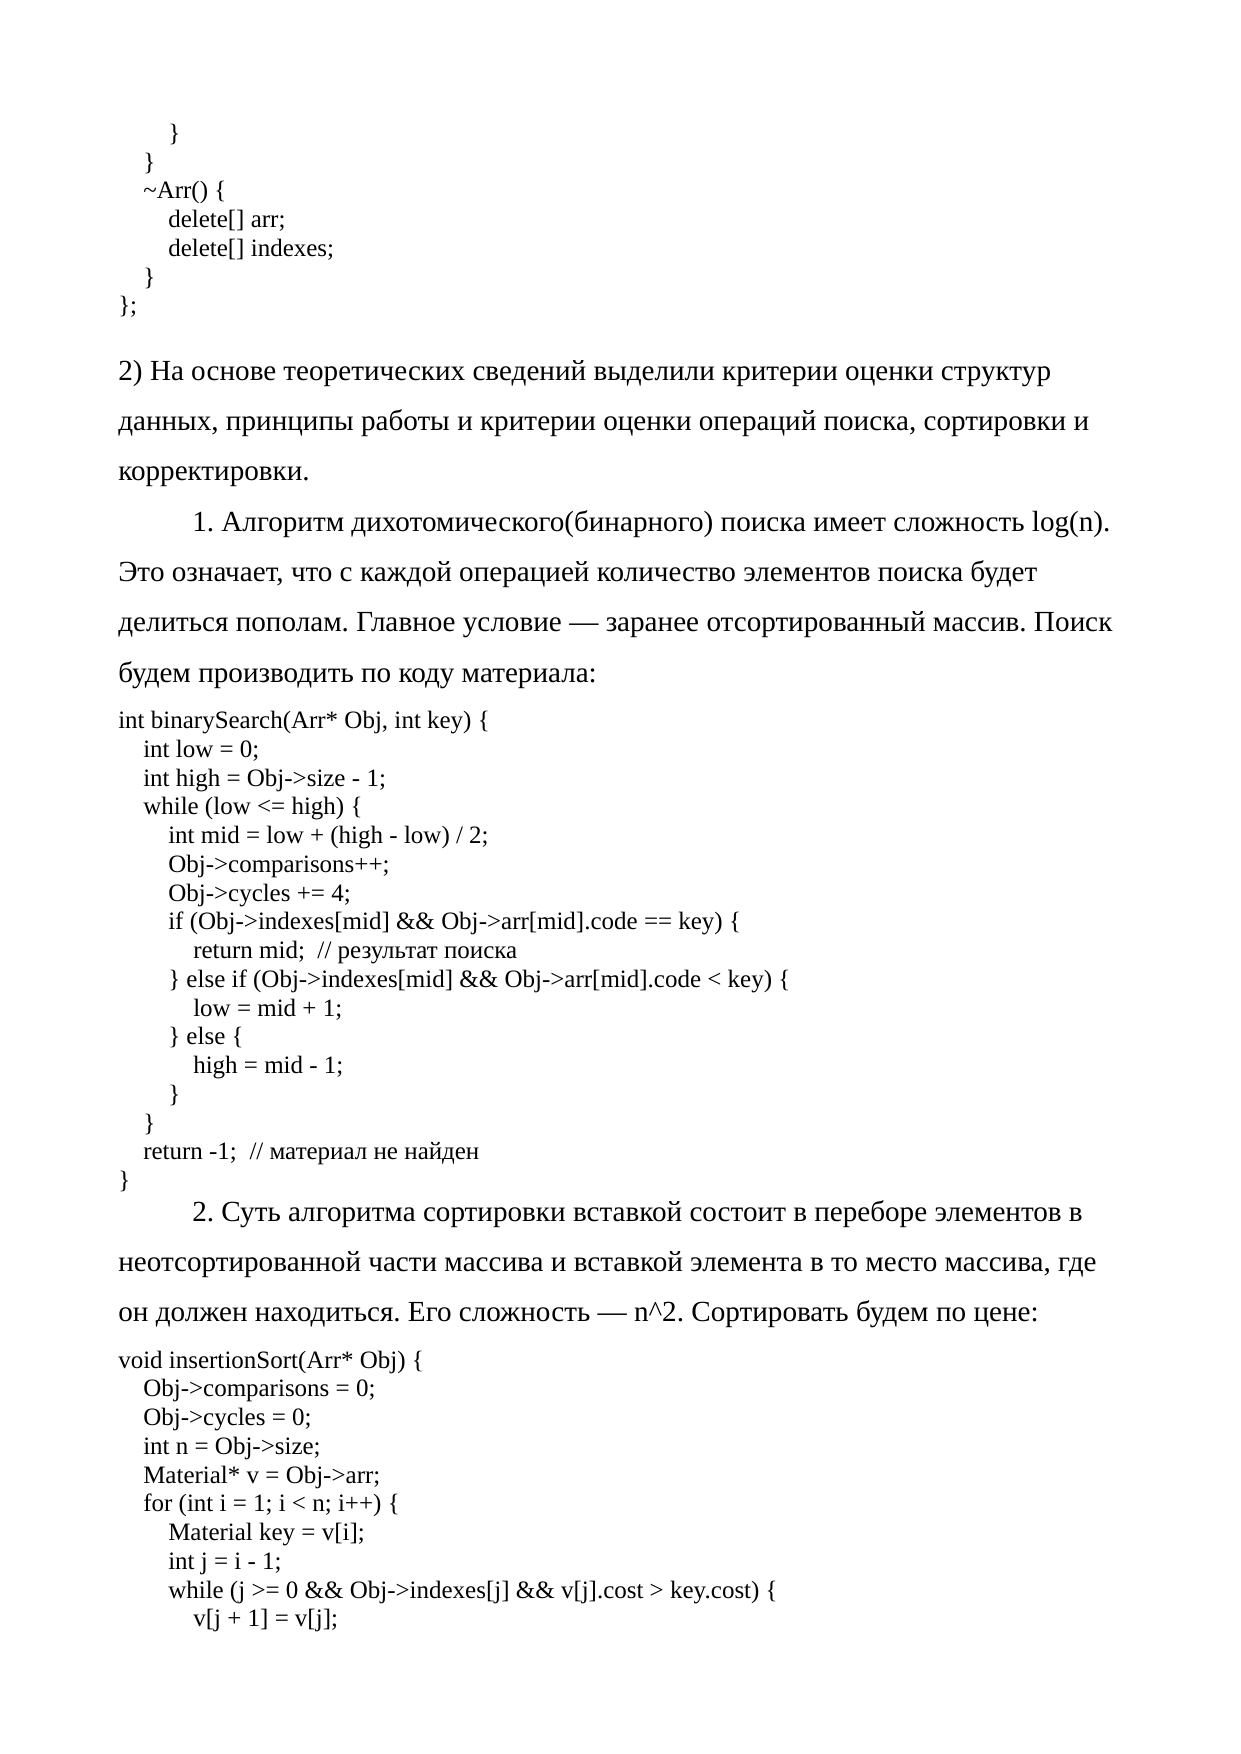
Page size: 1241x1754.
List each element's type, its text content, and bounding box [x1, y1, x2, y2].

text Obj->comparisons = 0; [118, 1373, 1122, 1402]
text v[j + 1] = v[j]; [118, 1603, 1122, 1632]
text int low = 0; [118, 734, 1122, 763]
text } [118, 147, 1122, 176]
text 1. Алгоритм дихотомического(бинарного) поиска имеет сложность log(n). Это означает, что с каждой операцией количество элементов поиска будет делиться пополам. Главное условие — заранее отсортированный массив. Поиск будем производить по коду материала: [118, 504, 1122, 688]
text 2. Суть алгоритма сортировки вставкой состоит в переборе элементов в неотсортированной части массива и вставкой элемента в то место массива, где он должен находиться. Его сложность — n^2. Сортировать будем по цене: [118, 1194, 1122, 1328]
text } [118, 118, 1122, 147]
text int binarySearch(Arr* Obj, int key) { [118, 705, 1122, 734]
text } else if (Obj->indexes[mid] && Obj->arr[mid].code < key) { [118, 964, 1122, 993]
text int high = Obj->size - 1; [118, 763, 1122, 791]
text void insertionSort(Arr* Obj) { [118, 1345, 1122, 1373]
text delete[] indexes; [118, 233, 1122, 262]
text Obj->cycles += 4; [118, 878, 1122, 906]
text delete[] arr; [118, 204, 1122, 233]
text } else { [118, 1021, 1122, 1050]
text Obj->cycles = 0; [118, 1402, 1122, 1431]
text Material key = v[i]; [118, 1517, 1122, 1546]
text } [118, 1108, 1122, 1136]
text return -1; // материал не найден [118, 1136, 1122, 1165]
text low = mid + 1; [118, 993, 1122, 1021]
text while (j >= 0 && Obj->indexes[j] && v[j].cost > key.cost) { [118, 1575, 1122, 1603]
text ~Arr() { [118, 176, 1122, 204]
text Obj->comparisons++; [118, 849, 1122, 878]
text Material* v = Obj->arr; [118, 1460, 1122, 1488]
text }; [118, 291, 1122, 319]
text int mid = low + (high - low) / 2; [118, 820, 1122, 849]
text for (int i = 1; i < n; i++) { [118, 1488, 1122, 1517]
text } [118, 1079, 1122, 1108]
text } [118, 1165, 1122, 1194]
text if (Obj->indexes[mid] && Obj->arr[mid].code == key) { [118, 906, 1122, 935]
text high = mid - 1; [118, 1050, 1122, 1079]
text 2) На основе теоретических сведений выделили критерии оценки структур данных, принципы работы и критерии оценки операций поиска, сортировки и корректировки. [118, 353, 1122, 487]
text } [118, 262, 1122, 291]
text return mid; // результат поиска [118, 935, 1122, 964]
text int j = i - 1; [118, 1546, 1122, 1575]
text while (low <= high) { [118, 791, 1122, 820]
text int n = Obj->size; [118, 1431, 1122, 1460]
